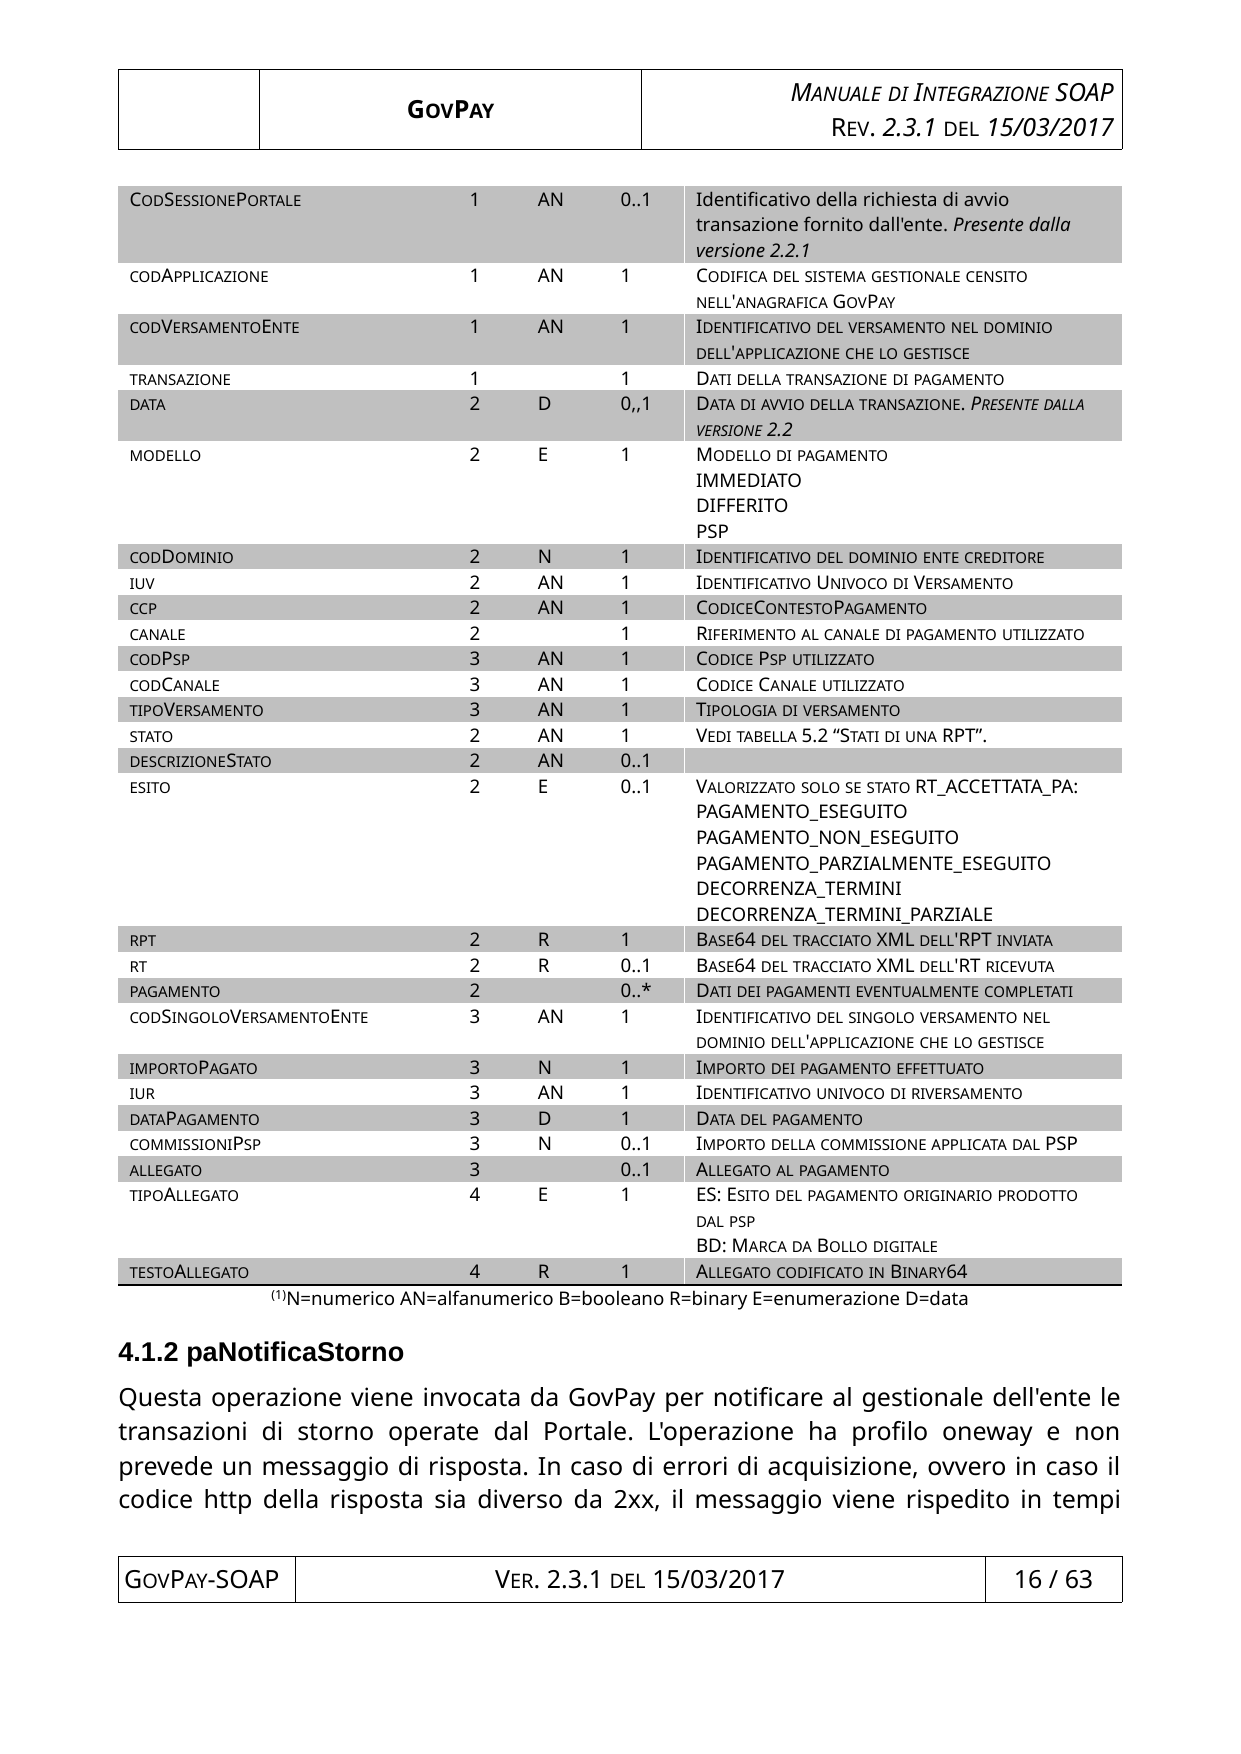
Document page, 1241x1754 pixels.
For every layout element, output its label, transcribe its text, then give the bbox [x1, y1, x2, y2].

table_cell Data del pagamento [685, 1105, 1122, 1131]
table_cell AN [526, 263, 609, 314]
table_cell descrizioneStato [118, 748, 458, 773]
table_cell Allegato codificato in Binary64 [685, 1258, 1122, 1284]
table_cell AN [526, 1080, 609, 1105]
table_cell 0..* [609, 978, 684, 1003]
table_cell importoPagato [118, 1054, 458, 1079]
table_cell codDominio [118, 544, 458, 569]
table_cell 3 [458, 697, 526, 722]
table_cell AN [526, 697, 609, 722]
table_cell modello [118, 441, 458, 543]
table_cell AN [526, 1003, 609, 1054]
table_cell dataPagamento [118, 1105, 458, 1131]
table_cell R [526, 926, 609, 952]
table_cell E [526, 1182, 609, 1258]
table_cell Identificativo della richiesta di avvio transazione fornito dall'ente. Presente dalla versione 2.2.1 [685, 186, 1122, 263]
table_cell Allegato al pagamento [685, 1156, 1122, 1182]
table_cell Identificativo del dominio ente creditore [685, 544, 1122, 569]
table_cell Modello di pagamento IMMEDIATO DIFFERITO PSP [685, 441, 1122, 543]
table_cell 1 [609, 314, 684, 365]
table_cell 1 [609, 1182, 684, 1258]
table_cell 1 [609, 620, 684, 646]
table_cell rpt [118, 926, 458, 952]
table_cell E [526, 773, 609, 926]
table_cell 2 [458, 748, 526, 773]
table_cell stato [118, 722, 458, 748]
table_cell [526, 978, 609, 1003]
table_cell CodiceContestoPagamento [685, 595, 1122, 620]
table_cell rt [118, 952, 458, 977]
table_cell Importo dei pagamento effettuato [685, 1054, 1122, 1079]
table_cell AN [526, 569, 609, 594]
table_cell Riferimento al canale di pagamento utilizzato [685, 620, 1122, 646]
table_cell 3 [458, 1156, 526, 1182]
table_cell 1 [609, 569, 684, 594]
table_cell 0..1 [609, 1131, 684, 1156]
table_cell 3 [458, 1054, 526, 1079]
table_cell AN [526, 595, 609, 620]
table_cell R [526, 1258, 609, 1284]
table_cell 0..1 [609, 1156, 684, 1182]
table_cell 1 [458, 263, 526, 314]
table_cell 2 [458, 441, 526, 543]
text (1)N=numerico AN=alfanumerico B=booleano R=binary E=enumerazione D=data [118, 1286, 1122, 1311]
table_cell 2 [458, 978, 526, 1003]
table_cell Base64 del tracciato XML dell'RT ricevuta [685, 952, 1122, 977]
table_cell Identificativo del versamento nel dominio dell'applicazione che lo gestisce [685, 314, 1122, 365]
table_cell [526, 1156, 609, 1182]
table_cell codSingoloVersamentoEnte [118, 1003, 458, 1054]
table_cell ES: Esito del pagamento originario prodotto dal psp BD: Marca da Bollo digitale [685, 1182, 1122, 1258]
table_cell Base64 del tracciato XML dell'RPT inviata [685, 926, 1122, 952]
table_cell 3 [458, 1080, 526, 1105]
table_cell 4 [458, 1182, 526, 1258]
table_cell 0..1 [609, 186, 684, 263]
table_cell 2 [458, 544, 526, 569]
table_cell Vedi tabella 5.2 “Stati di una RPT”. [685, 722, 1122, 748]
table_cell allegato [118, 1156, 458, 1182]
table_cell E [526, 441, 609, 543]
table_cell Dati della transazione di pagamento [685, 365, 1122, 390]
table_cell 1 [609, 1054, 684, 1079]
table_cell Identificativo Univoco di Versamento [685, 569, 1122, 594]
table_cell 1 [609, 544, 684, 569]
table_cell Tipologia di versamento [685, 697, 1122, 722]
table_cell esito [118, 773, 458, 926]
table_cell tipoVersamento [118, 697, 458, 722]
table_cell codPsp [118, 646, 458, 671]
table_cell 2 [458, 390, 526, 441]
table_cell 2 [458, 569, 526, 594]
text Questa operazione viene invocata da GovPay per notificare al gestionale dell'ente le transazioni di storno operate dal Portale. L'operazione ha profilo oneway e non prevede un messaggio di risposta. In caso di errori di acquisizione, ovvero in caso il codice http della risposta sia diverso da 2xx, il messaggio viene rispedito in tempi [118, 1380, 1122, 1516]
table_cell D [526, 390, 609, 441]
table_cell AN [526, 748, 609, 773]
table_cell iuv [118, 569, 458, 594]
table_cell 1 [609, 441, 684, 543]
table_cell CodSessionePortale [118, 186, 458, 263]
table_cell codApplicazione [118, 263, 458, 314]
table_cell 3 [458, 1105, 526, 1131]
table_cell tipoAllegato [118, 1182, 458, 1258]
table_cell 1 [609, 1258, 684, 1284]
table_cell Codifica del sistema gestionale censito nell'anagrafica GovPay [685, 263, 1122, 314]
table_cell AN [526, 671, 609, 697]
table_cell pagamento [118, 978, 458, 1003]
table_cell 3 [458, 1003, 526, 1054]
table_cell AN [526, 186, 609, 263]
table_cell 1 [609, 263, 684, 314]
subtitle paNotificaStorno [118, 1336, 1122, 1367]
table_cell iur [118, 1080, 458, 1105]
table_cell 3 [458, 646, 526, 671]
table_cell 1 [458, 365, 526, 390]
table_cell data [118, 390, 458, 441]
table_cell 2 [458, 595, 526, 620]
table_cell Valorizzato solo se stato RT_ACCETTATA_PA: PAGAMENTO_ESEGUITO PAGAMENTO_NON_ESEGUITO PAGAMENTO_PARZIALMENTE_ESEGUITO DECORRENZA_TERMINI DECORRENZA_TERMINI_PARZIALE [685, 773, 1122, 926]
table_cell 3 [458, 671, 526, 697]
table_cell [526, 365, 609, 390]
table_cell codCanale [118, 671, 458, 697]
table_cell ccp [118, 595, 458, 620]
table_cell 3 [458, 1131, 526, 1156]
table_cell 0..1 [609, 773, 684, 926]
table_cell N [526, 544, 609, 569]
table_cell 2 [458, 722, 526, 748]
table_cell 1 [609, 595, 684, 620]
table_cell testoAllegato [118, 1258, 458, 1284]
table_cell AN [526, 314, 609, 365]
table_cell canale [118, 620, 458, 646]
table_cell Identificativo del singolo versamento nel dominio dell'applicazione che lo gestisce [685, 1003, 1122, 1054]
table_cell 0,,1 [609, 390, 684, 441]
table_cell 1 [458, 186, 526, 263]
table_cell AN [526, 722, 609, 748]
table_cell Codice Psp utilizzato [685, 646, 1122, 671]
table_cell Importo della commissione applicata dal PSP [685, 1131, 1122, 1156]
table_cell 0..1 [609, 748, 684, 773]
table_cell D [526, 1105, 609, 1131]
table_cell commissioniPsp [118, 1131, 458, 1156]
table_cell 1 [609, 722, 684, 748]
table_cell 1 [609, 926, 684, 952]
table_cell Identificativo univoco di riversamento [685, 1080, 1122, 1105]
table_cell N [526, 1054, 609, 1079]
table_cell 1 [609, 697, 684, 722]
table_cell 1 [609, 646, 684, 671]
table_cell 1 [458, 314, 526, 365]
table_cell [685, 748, 1122, 773]
table_cell [526, 620, 609, 646]
table_cell Codice Canale utilizzato [685, 671, 1122, 697]
table_cell 1 [609, 671, 684, 697]
table_cell 2 [458, 773, 526, 926]
table_cell 1 [609, 1080, 684, 1105]
table_cell 1 [609, 365, 684, 390]
table_cell transazione [118, 365, 458, 390]
table_cell 1 [609, 1105, 684, 1131]
table_cell codVersamentoEnte [118, 314, 458, 365]
table_cell 2 [458, 620, 526, 646]
table_cell Dati dei pagamenti eventualmente completati [685, 978, 1122, 1003]
table_cell 4 [458, 1258, 526, 1284]
table_cell Data di avvio della transazione. Presente dalla versione 2.2 [685, 390, 1122, 441]
table_cell N [526, 1131, 609, 1156]
table_cell 2 [458, 926, 526, 952]
table_cell AN [526, 646, 609, 671]
table_cell 2 [458, 952, 526, 977]
table_cell R [526, 952, 609, 977]
table_cell 0..1 [609, 952, 684, 977]
table_cell 1 [609, 1003, 684, 1054]
